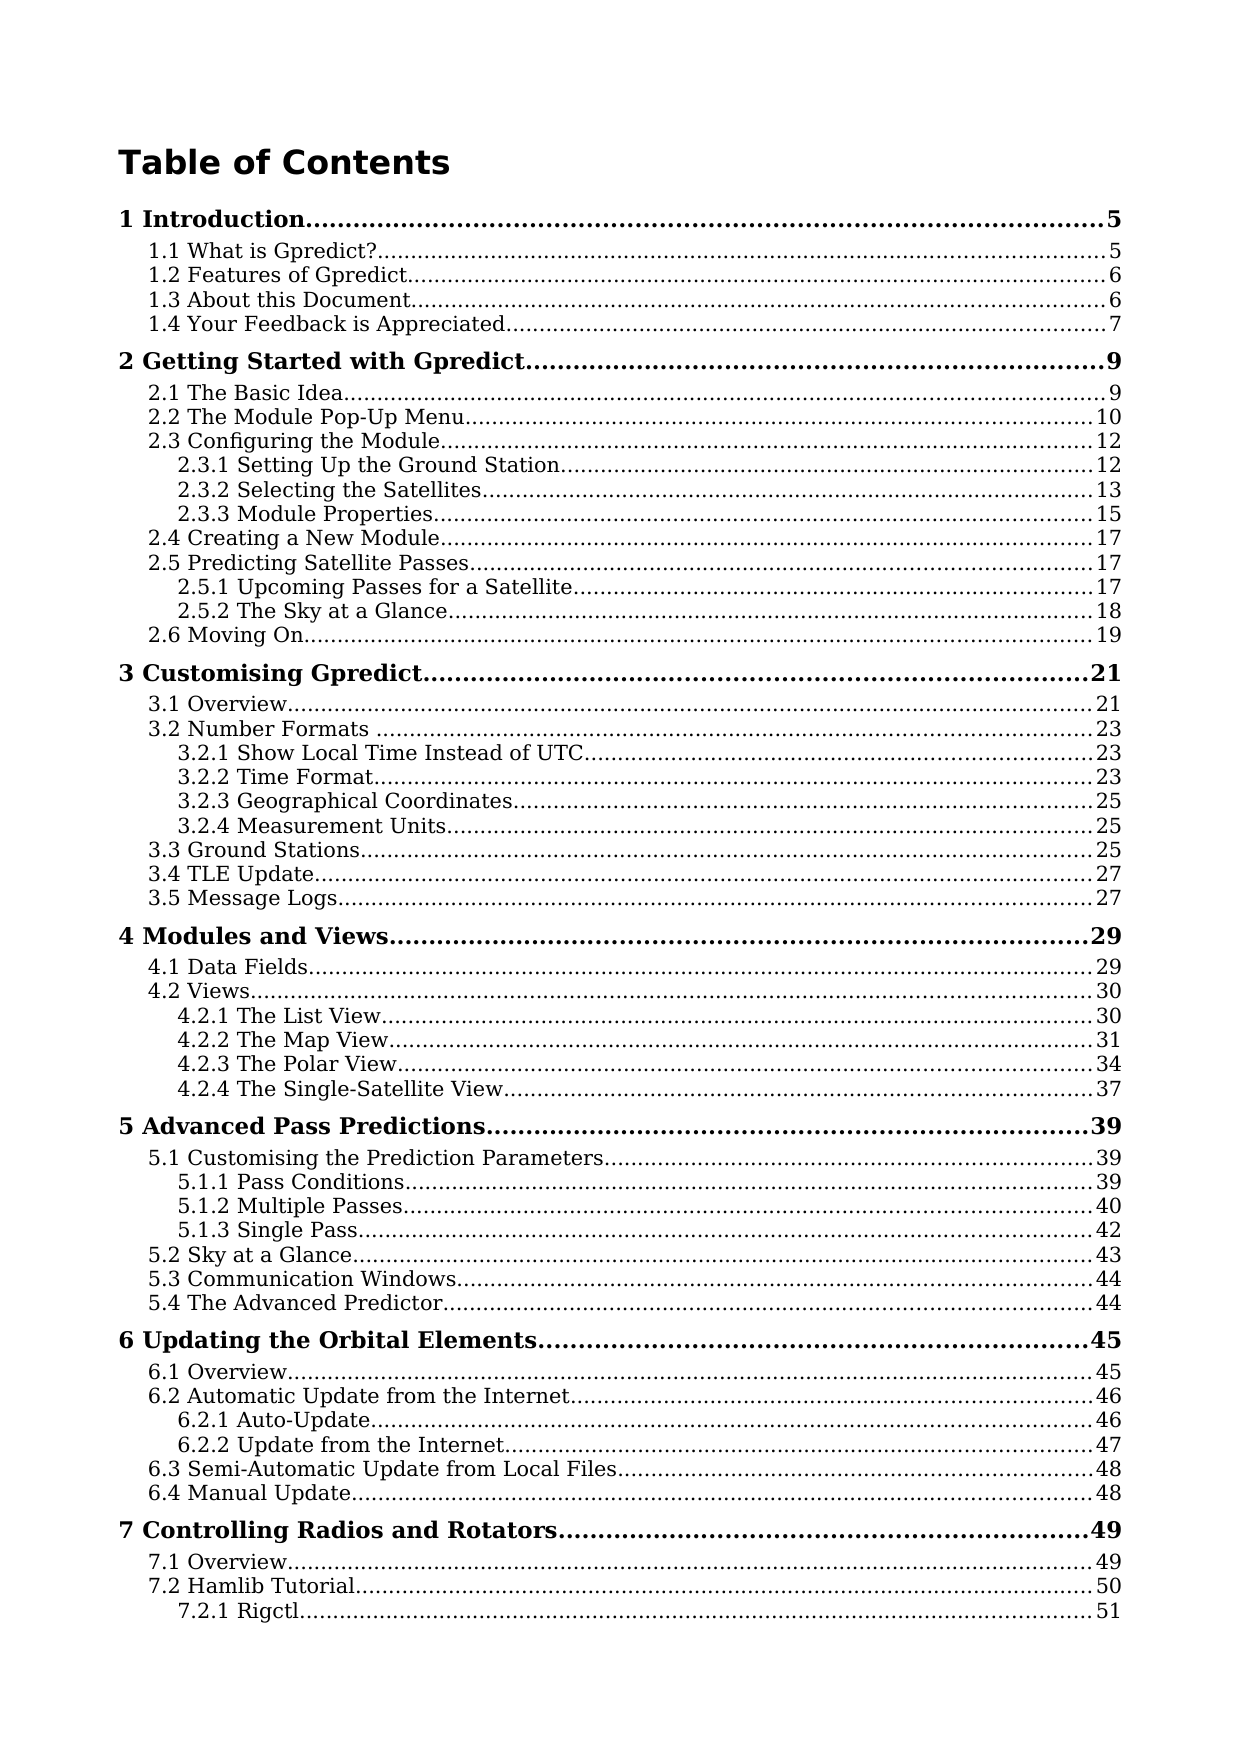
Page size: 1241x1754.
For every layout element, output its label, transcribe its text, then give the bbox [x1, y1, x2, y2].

text 6.2.2 Update from the Internet 47 [177, 1433, 1122, 1457]
text 5.1.3 Single Pass 42 [177, 1218, 1122, 1243]
text 3 Customising Gpredict 21 [118, 659, 1122, 686]
text 2.3.2 Selecting the Satellites 13 [177, 478, 1122, 502]
text 3.2 Number Formats 23 [148, 717, 1122, 741]
text 7 Controlling Radios and Rotators 49 [118, 1517, 1122, 1544]
text 3.3 Ground Stations 25 [148, 838, 1122, 862]
text 5.1.1 Pass Conditions 39 [177, 1170, 1122, 1194]
text 6.1 Overview 45 [148, 1360, 1122, 1384]
text 4.2.4 The Single-Satellite View 37 [177, 1077, 1122, 1101]
text 6.4 Manual Update 48 [148, 1481, 1122, 1506]
text 5.4 The Advanced Predictor 44 [148, 1291, 1122, 1315]
text 3.2.3 Geographical Coordinates 25 [177, 789, 1122, 814]
text 3.5 Message Logs 27 [148, 886, 1122, 911]
text 4.2.3 The Polar View 34 [177, 1052, 1122, 1077]
text 5.1 Customising the Prediction Parameters 39 [148, 1146, 1122, 1170]
text 3.2.1 Show Local Time Instead of UTC 23 [177, 741, 1122, 765]
text 7.2 Hamlib Tutorial 50 [148, 1574, 1122, 1599]
text 2.6 Moving On 19 [148, 623, 1122, 648]
text 2 Getting Started with Gpredict 9 [118, 348, 1122, 375]
text 2.5 Predicting Satellite Passes 17 [148, 551, 1122, 575]
text 5.2 Sky at a Glance 43 [148, 1243, 1122, 1267]
text 6.3 Semi-Automatic Update from Local Files 48 [148, 1457, 1122, 1481]
text 2.1 The Basic Idea 9 [148, 381, 1122, 405]
text 6 Updating the Orbital Elements 45 [118, 1327, 1122, 1354]
text 3.4 TLE Update 27 [148, 862, 1122, 886]
text 2.5.1 Upcoming Passes for a Satellite 17 [177, 575, 1122, 599]
text 7.2.1 Rigctl 51 [177, 1599, 1122, 1623]
text 1 Introduction 5 [118, 206, 1122, 233]
text 1.1 What is Gpredict? 5 [148, 239, 1122, 263]
text 2.3.1 Setting Up the Ground Station 12 [177, 453, 1122, 478]
text 2.2 The Module Pop-Up Menu 10 [148, 405, 1122, 429]
text 2.5.2 The Sky at a Glance 18 [177, 599, 1122, 623]
text 3.2.4 Measurement Units 25 [177, 814, 1122, 838]
text 5.3 Communication Windows 44 [148, 1267, 1122, 1291]
text 4.1 Data Fields 29 [148, 955, 1122, 979]
text 5.1.2 Multiple Passes 40 [177, 1194, 1122, 1218]
text 6.2 Automatic Update from the Internet 46 [148, 1384, 1122, 1408]
text 4.2 Views 30 [148, 979, 1122, 1004]
text 1.2 Features of Gpredict 6 [148, 263, 1122, 288]
text 4 Modules and Views 29 [118, 922, 1122, 949]
text 4.2.2 The Map View 31 [177, 1028, 1122, 1052]
text 5 Advanced Pass Predictions 39 [118, 1113, 1122, 1139]
text 3.1 Overview 21 [148, 692, 1122, 717]
text 6.2.1 Auto-Update 46 [177, 1408, 1122, 1433]
text 4.2.1 The List View 30 [177, 1004, 1122, 1028]
text 7.1 Overview 49 [148, 1550, 1122, 1574]
text 3.2.2 Time Format 23 [177, 765, 1122, 789]
subtitle Table of Contents [118, 143, 1122, 182]
text 1.3 About this Document 6 [148, 288, 1122, 312]
text 2.3 Configuring the Module 12 [148, 429, 1122, 453]
text 2.3.3 Module Properties 15 [177, 502, 1122, 526]
text 2.4 Creating a New Module 17 [148, 526, 1122, 551]
text 1.4 Your Feedback is Appreciated 7 [148, 312, 1122, 336]
